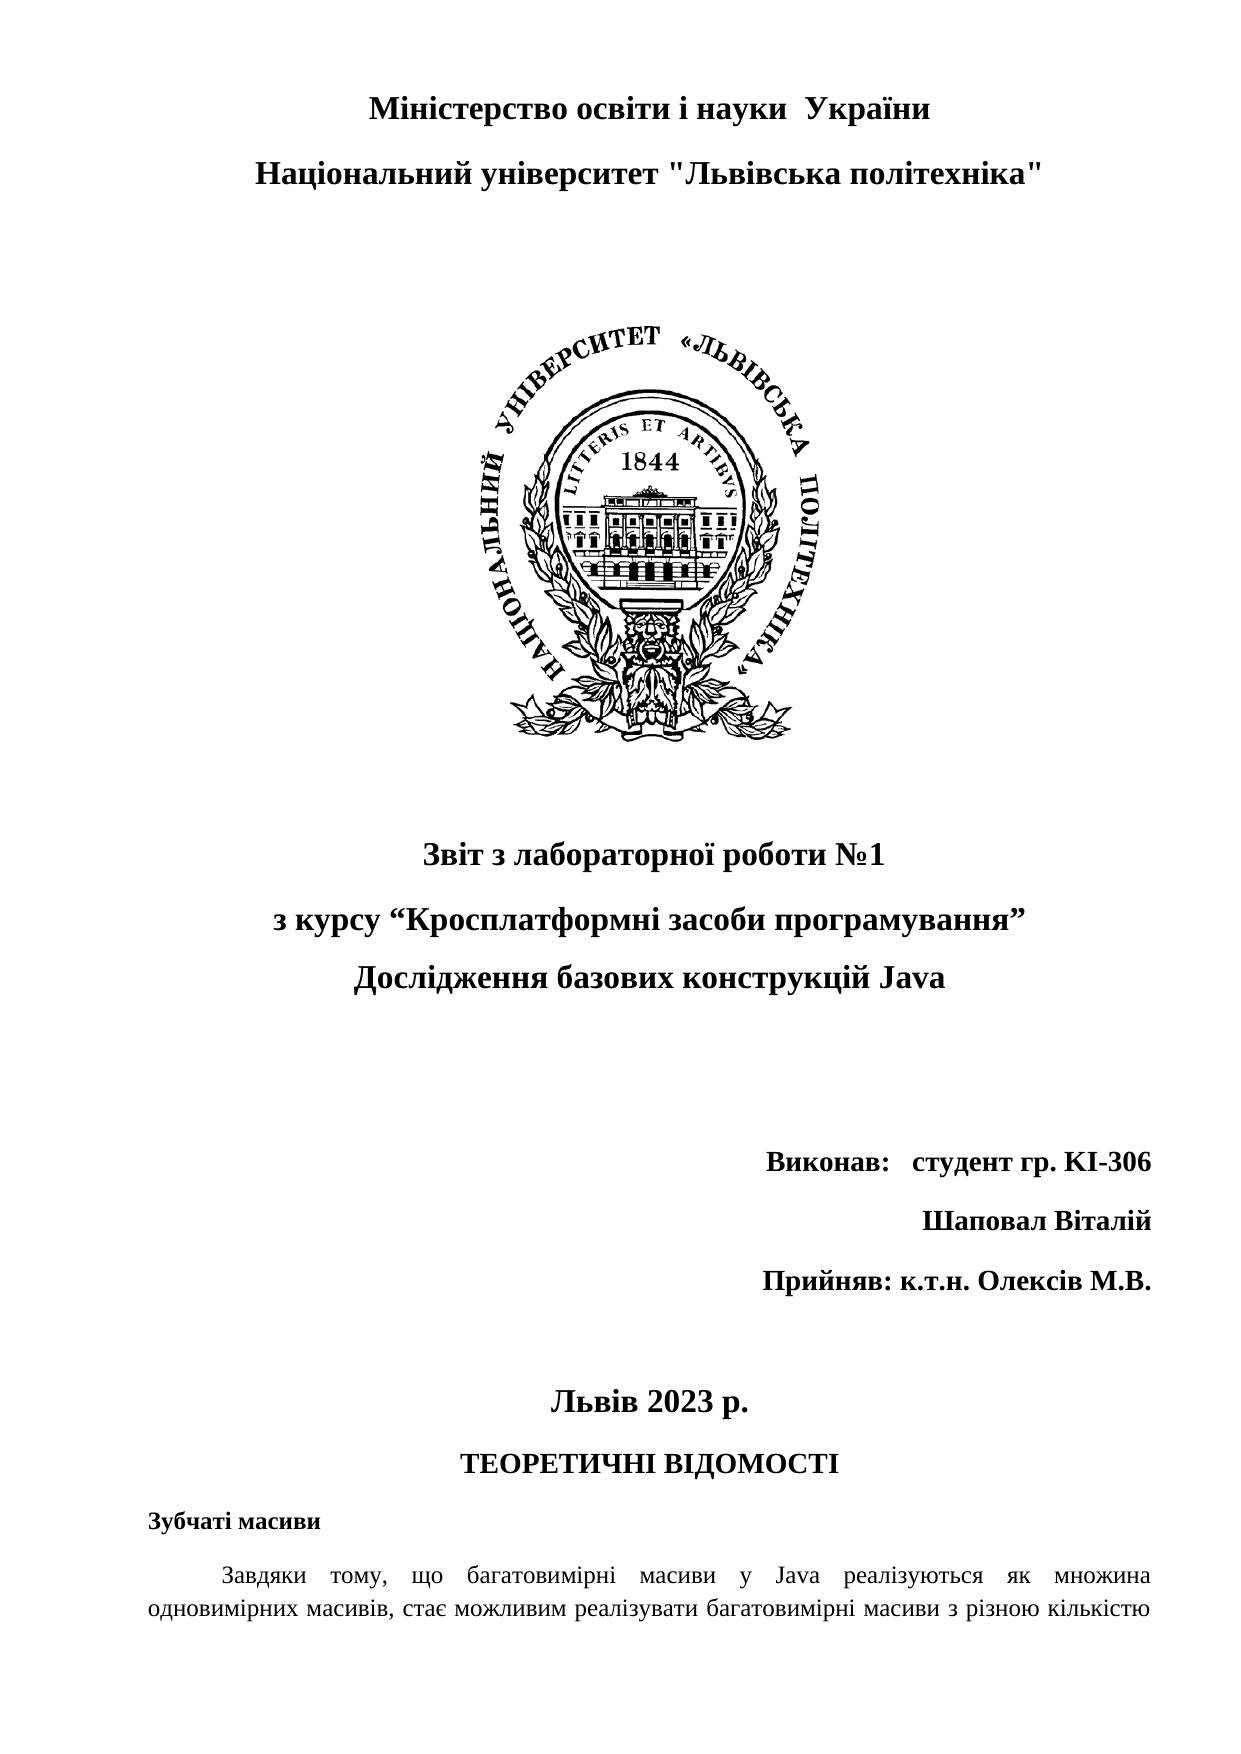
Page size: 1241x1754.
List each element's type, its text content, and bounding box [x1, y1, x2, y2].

picture [480, 326, 819, 744]
text ТЕОРЕТИЧНІ ВІДОМОСТІ [148, 1447, 1152, 1480]
text Дослідження базових конструкцій Java [148, 957, 1152, 995]
text з курсу “Кросплатформні засоби програмування” [148, 899, 1152, 938]
text Шаповал Віталій [148, 1203, 1152, 1237]
text Виконав: студент гр. KІ-306 [148, 1144, 1152, 1178]
text Прийняв: к.т.н. Олексів М.В. [148, 1263, 1152, 1296]
text Національний університет "Львівська політехніка" [148, 153, 1152, 192]
text Львів 2023 р. [148, 1382, 1152, 1420]
text Звіт з лабораторної роботи №1 [148, 834, 1152, 873]
text Зубчаті масиви [148, 1506, 1152, 1535]
text Міністерство освіти і науки України [148, 88, 1152, 127]
text Завдяки тому, що багатовимірні масиви у Java реалізуються як множина одновимірних масивів, стає можливим реалізувати багатовимірні масиви з різною кількістю [148, 1560, 1152, 1622]
